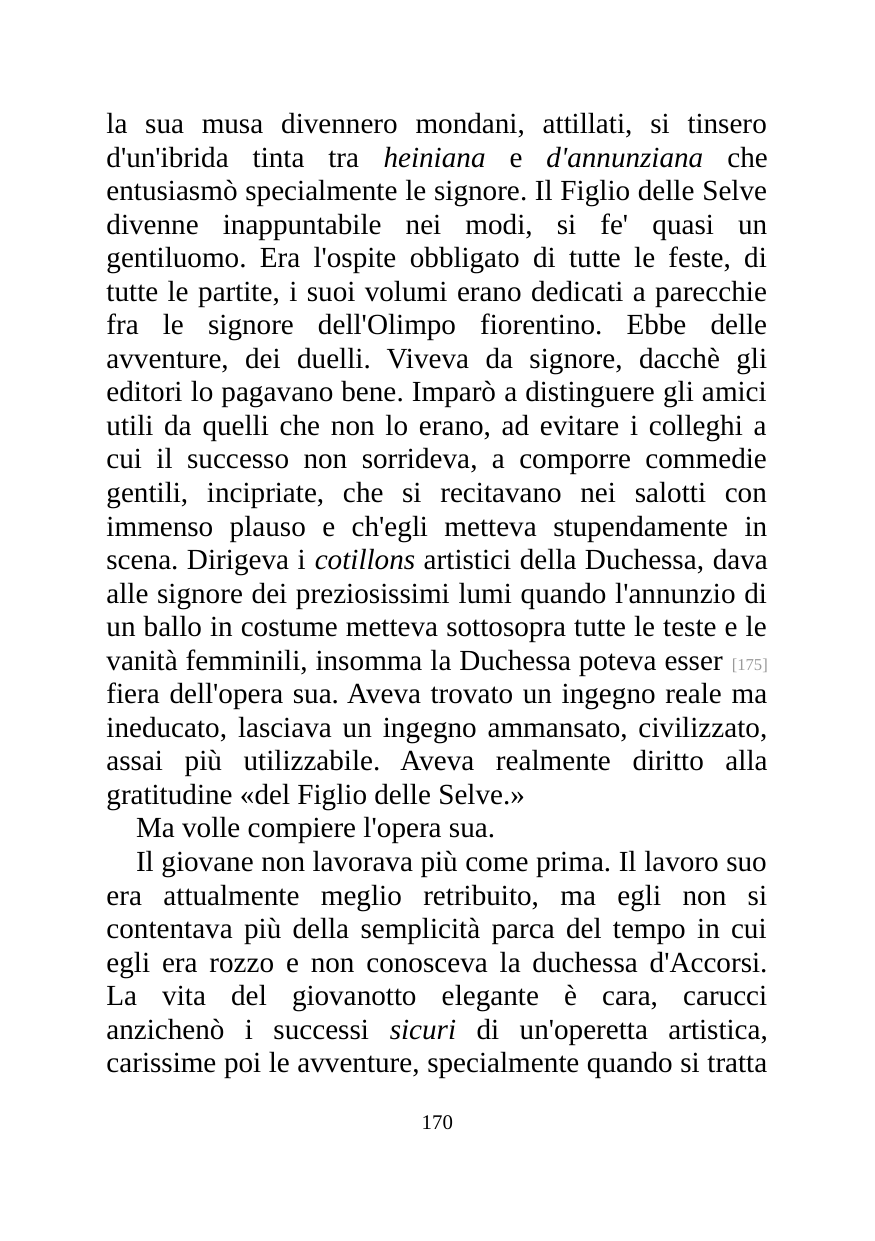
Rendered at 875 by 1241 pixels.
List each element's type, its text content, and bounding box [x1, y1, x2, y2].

text Ma volle compiere l'opera sua. [106, 811, 768, 844]
text la sua musa divennero mondani, attillati, si tinsero d'un'ibrida tinta tra heiniana e d'annunziana che entusiasmò specialmente le signore. Il Figlio delle Selve divenne inappuntabile nei modi, si fe' quasi un gentiluomo. Era l'ospite obbligato di tutte le feste, di tutte le partite, i suoi volumi erano dedicati a parecchie fra le signore dell'Olimpo fiorentino. Ebbe delle avventure, dei duelli. Viveva da signore, dacchè gli editori lo pagavano bene. Imparò a distinguere gli amici utili da quelli che non lo erano, ad evitare i colleghi a cui il successo non sorrideva, a comporre commedie gentili, incipriate, che si recitavano nei salotti con immenso plauso e ch'egli metteva stupendamente in scena. Dirigeva i cotillons artistici della Duchessa, dava alle signore dei preziosissimi lumi quando l'annunzio di un ballo in costume metteva sottosopra tutte le teste e le vanità femminili, insomma la Duchessa poteva esser [175] fiera dell'opera sua. Aveva trovato un ingegno reale ma ineducato, lasciava un ingegno ammansato, civilizzato, assai più utilizzabile. Aveva realmente diritto alla gratitudine «del Figlio delle Selve.» [106, 106, 768, 811]
text Il giovane non lavorava più come prima. Il lavoro suo era attualmente meglio retribuito, ma egli non si contentava più della semplicità parca del tempo in cui egli era rozzo e non conosceva la duchessa d'Accorsi. La vita del giovanotto elegante è cara, carucci anzichenò i successi sicuri di un'operetta artistica, carissime poi le avventure, specialmente quando si tratta [106, 844, 768, 1079]
